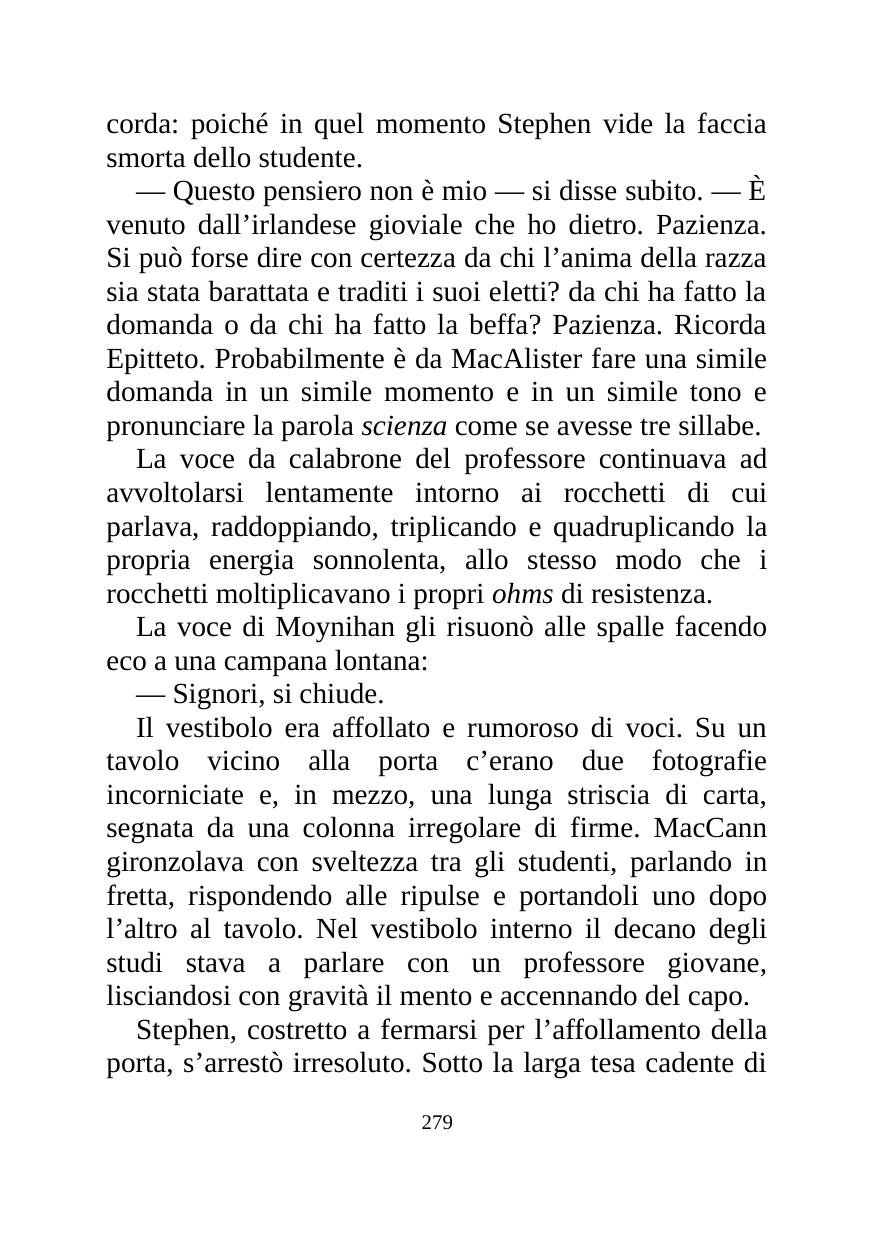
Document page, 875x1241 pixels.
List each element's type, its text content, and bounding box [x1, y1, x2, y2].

text Il vestibolo era affollato e rumoroso di voci. Su un tavolo vicino alla porta c’erano due fotografie incorniciate e, in mezzo, una lunga striscia di carta, segnata da una colonna irregolare di firme. MacCann gironzolava con sveltezza tra gli studenti, parlando in fretta, rispondendo alle ripulse e portandoli uno dopo l’altro al tavolo. Nel vestibolo interno il decano degli studi stava a parlare con un professore giovane, lisciandosi con gravità il mento e accennando del capo. [106, 710, 768, 1012]
text — Signori, si chiude. [106, 676, 768, 710]
text La voce di Moynihan gli risuonò alle spalle facendo eco a una campana lontana: [106, 609, 768, 676]
text — Questo pensiero non è mio — si disse subito. — È venuto dall’irlandese gioviale che ho dietro. Pazienza. Si può forse dire con certezza da chi l’anima della razza sia stata barattata e traditi i suoi eletti? da chi ha fatto la domanda o da chi ha fatto la beffa? Pazienza. Ricorda Epitteto. Probabilmente è da MacAlister fare una simile domanda in un simile momento e in un simile tono e pronunciare la parola scienza come se avesse tre sillabe. [106, 173, 768, 442]
text La voce da calabrone del professore continuava ad avvoltolarsi lentamente intorno ai rocchetti di cui parlava, raddoppiando, triplicando e quadruplicando la propria energia sonnolenta, allo stesso modo che i rocchetti moltiplicavano i propri ohms di resistenza. [106, 442, 768, 609]
text Stephen, costretto a fermarsi per l’affollamento della porta, s’arrestò irresoluto. Sotto la larga tesa cadente di [106, 1012, 768, 1079]
text corda: poiché in quel momento Stephen vide la faccia smorta dello studente. [106, 106, 768, 173]
